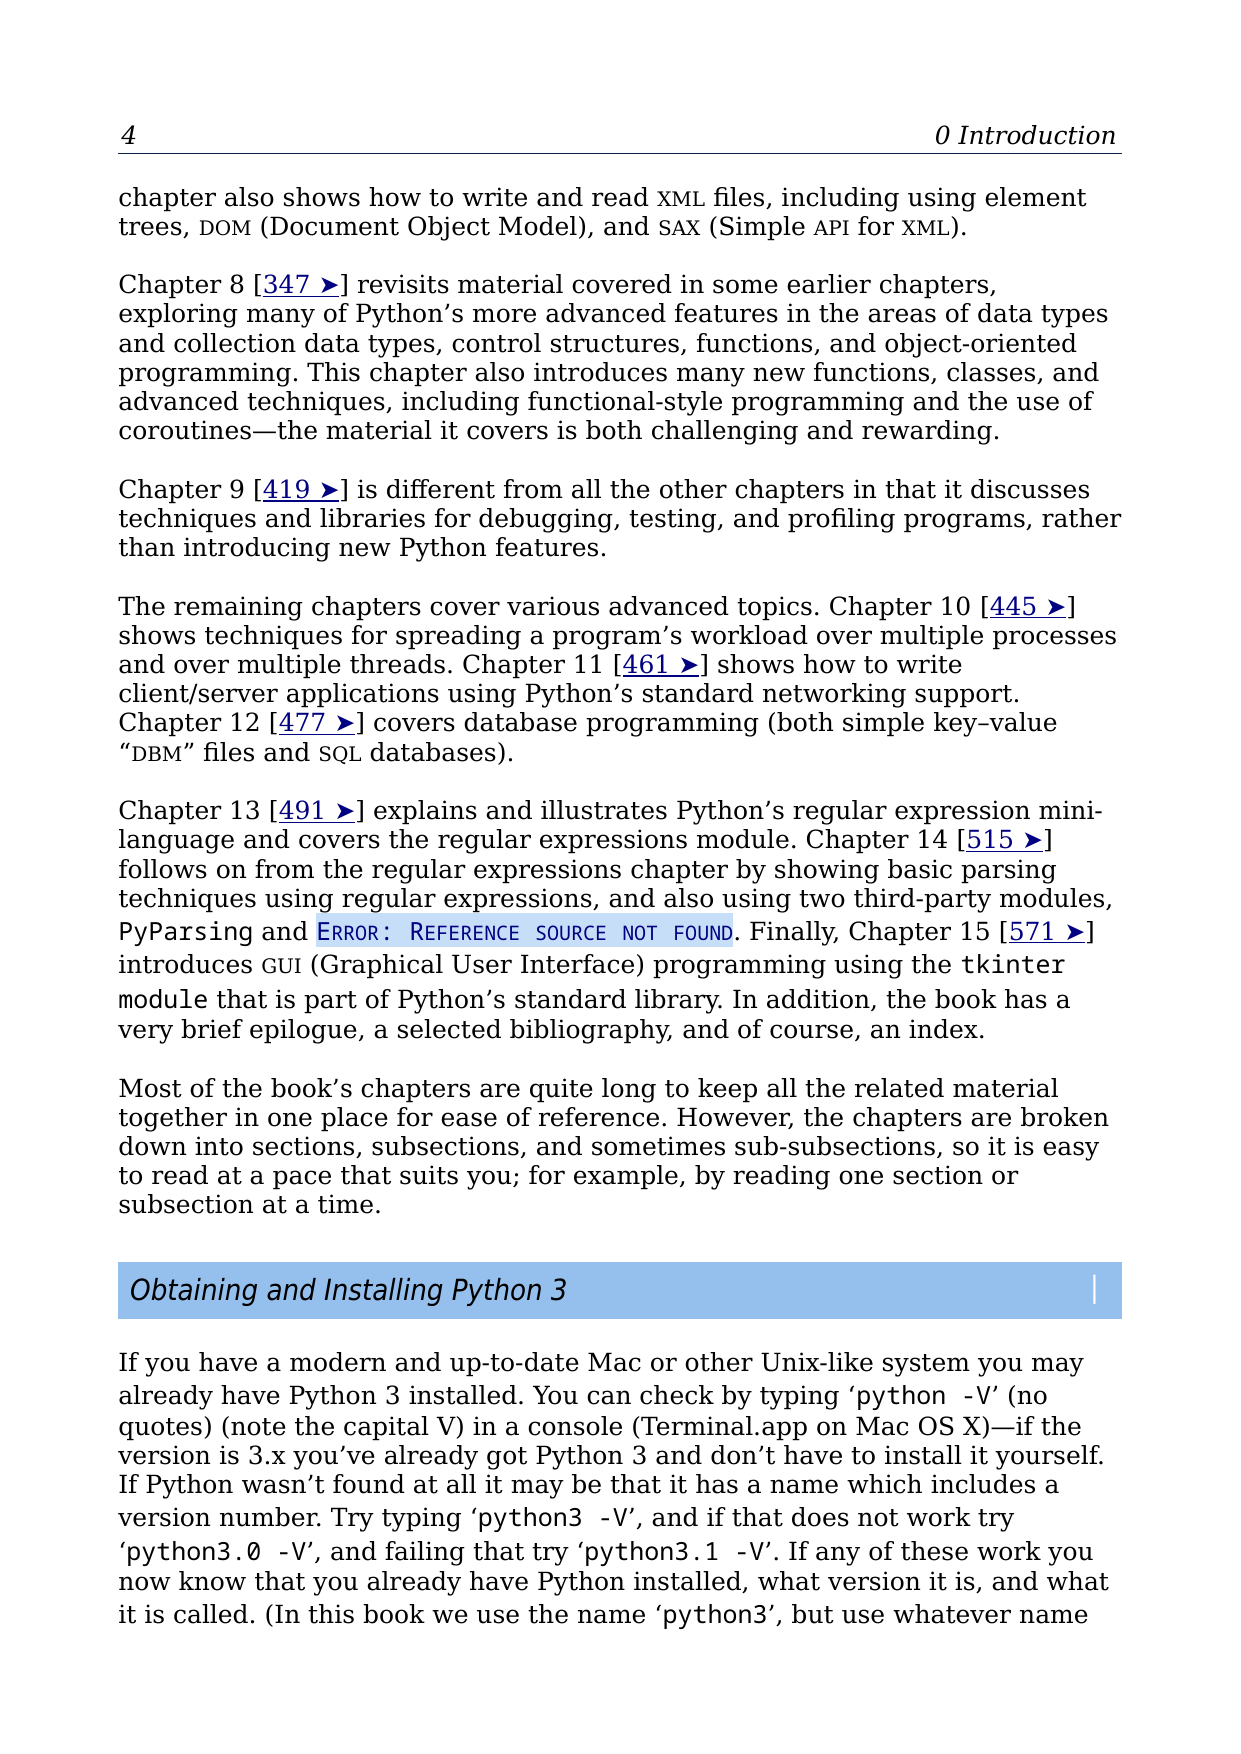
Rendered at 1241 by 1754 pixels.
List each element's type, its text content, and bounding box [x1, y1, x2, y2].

text Chapter 13 [491 ➤] explains and illustrates Python’s regular expression mini-language and covers the regular expressions module. Chapter 14 [515 ➤] follows on from the regular expressions chapter by showing basic parsing techniques using regular expressions, and also using two third-party modules, PyParsing and Error: Reference source not found. Finally, Chapter 15 [571 ➤] introduces gui (Graphical User Interface) programming using the tkinter module that is part of Python’s standard library. In addition, the book has a very brief epilogue, a selected bibliography, and of course, an index. [118, 796, 1122, 1044]
text | [1081, 1270, 1098, 1304]
text The remaining chapters cover various advanced topics. Chapter 10 [445 ➤] shows techniques for spreading a program’s workload over multiple processes and over multiple threads. Chapter 11 [461 ➤] shows how to write client/server applications using Python’s standard networking support. Chapter 12 [477 ➤] covers database programming (both simple key–value “dbm” files and sql databases). [118, 592, 1122, 767]
text Most of the book’s chapters are quite long to keep all the related material together in one place for ease of reference. However, the chapters are broken down into sections, subsections, and sometimes sub-subsections, so it is easy to read at a pace that suits you; for example, by reading one section or subsection at a time. [118, 1074, 1122, 1220]
subtitle Obtaining and Installing Python 3 [118, 1262, 1122, 1319]
text Chapter 9 [419 ➤] is different from all the other chapters in that it discusses techniques and libraries for debugging, testing, and profiling programs, rather than introducing new Python features. [118, 475, 1122, 562]
text chapter also shows how to write and read xml files, including using element trees, dom (Document Object Model), and sax (Simple api for xml). [118, 183, 1122, 241]
text Chapter 8 [347 ➤] revisits material covered in some earlier chapters, exploring many of Python’s more advanced features in the areas of data types and collection data types, control structures, functions, and object-oriented programming. This chapter also introduces many new functions, classes, and advanced techniques, including functional-style programming and the use of coroutines—the material it covers is both challenging and rewarding. [118, 271, 1122, 446]
text If you have a modern and up-to-date Mac or other Unix-like system you may already have Python 3 installed. You can check by typing ‘python -V’ (no quotes) (note the capital V) in a console (Terminal.app on Mac OS X)—if the version is 3.x you’ve already got Python 3 and don’t have to install it yourself. If Python wasn’t found at all it may be that it has a name which includes a version number. Try typing ‘python3 -V’, and if that does not work try ‘python3.0 -V’, and failing that try ‘python3.1 -V’. If any of these work you now know that you already have Python installed, what version it is, and what it is called. (In this book we use the name ‘python3’, but use whatever name [118, 1349, 1122, 1631]
